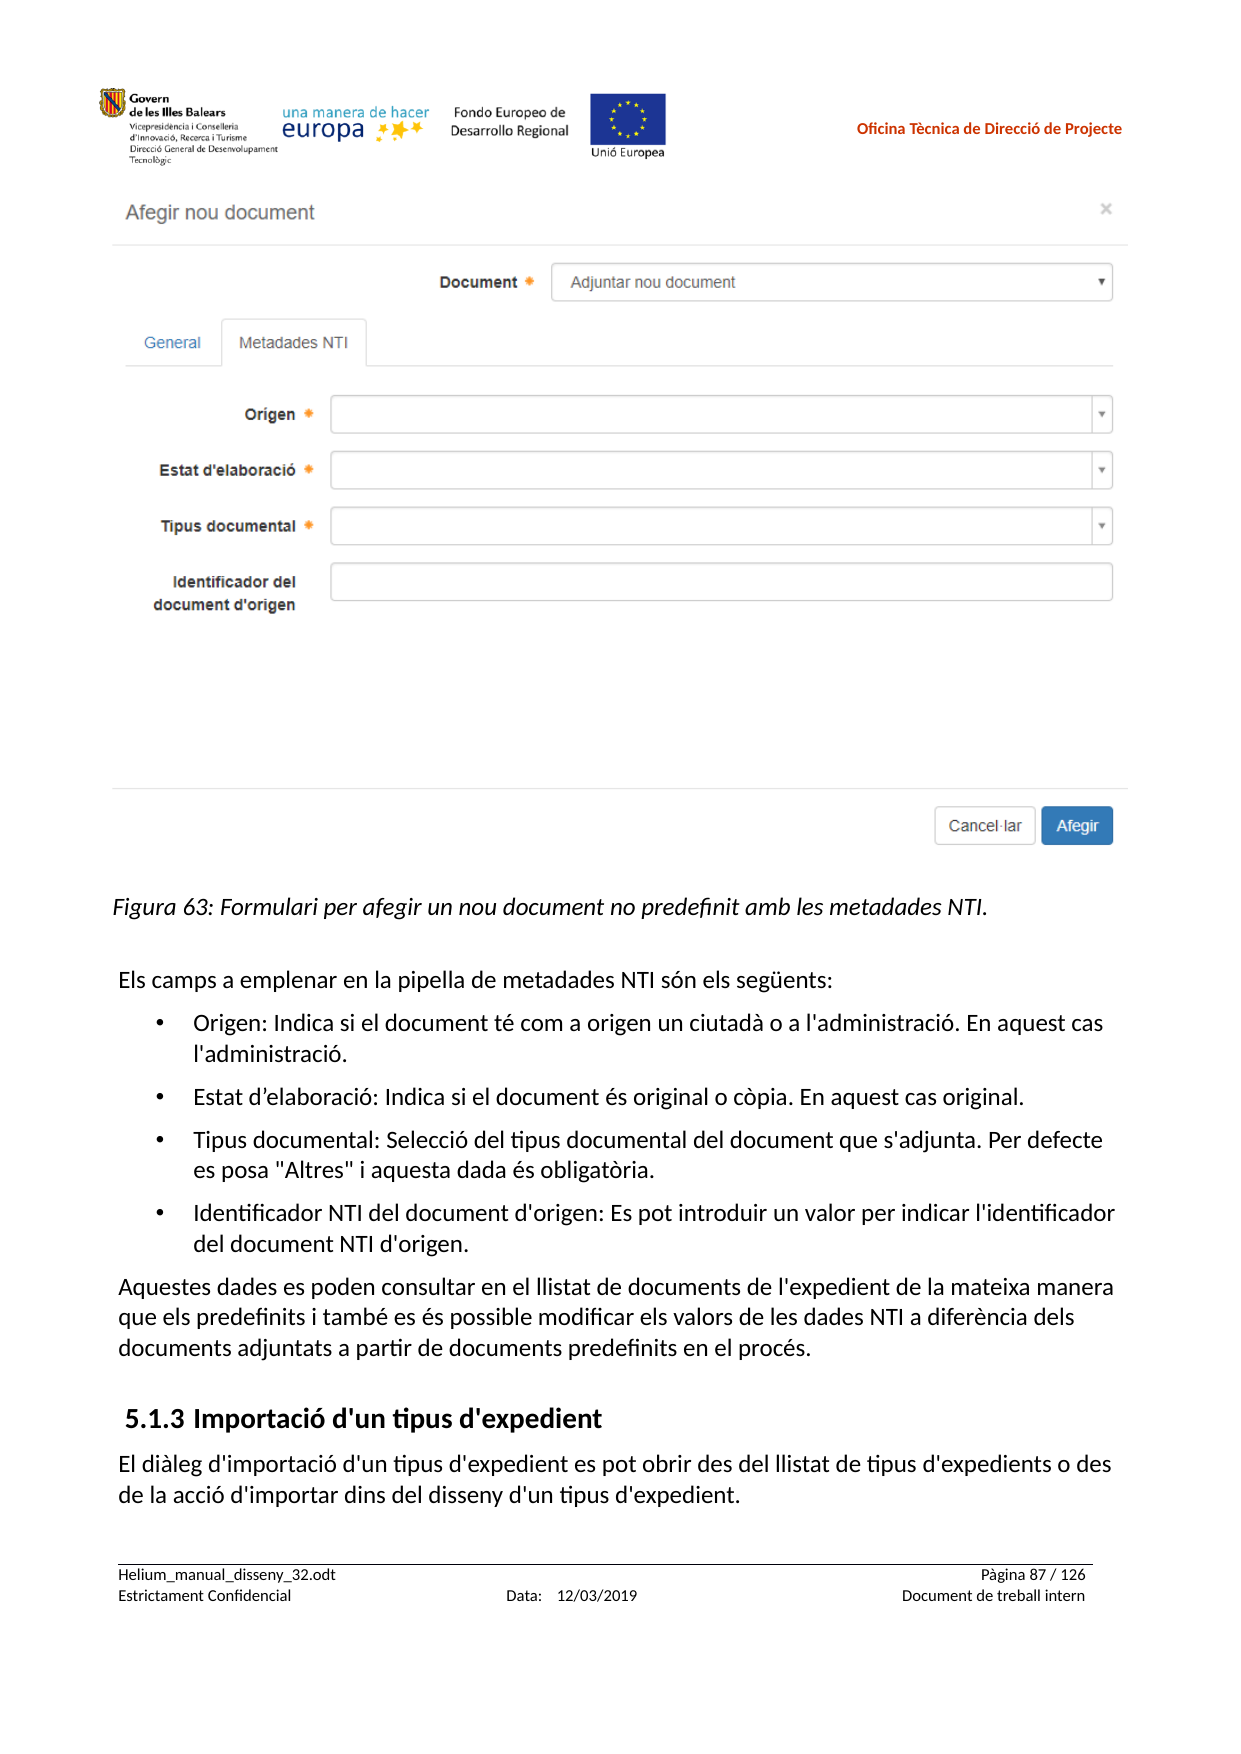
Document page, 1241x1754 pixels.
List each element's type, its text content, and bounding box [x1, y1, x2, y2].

text Els camps a emplenar en la pipella de metadades NTI són els següents: [118, 964, 1122, 995]
list Origen: Indica si el document té com a origen un ciutadà o a l'administració. En aquest cas l'administració. [156, 1007, 1122, 1068]
text Aquestes dades es poden consultar en el llistat de documents de l'expedient de la mateixa manera que els predefinits i també es és possible modificar els valors de les dades NTI a diferència dels documents adjuntats a partir de documents predefinits en el procés. [118, 1271, 1122, 1363]
text El diàleg d'importació d'un tipus d'expedient es pot obrir des del llistat de tipus d'expedients o des de la acció d'importar dins del disseny d'un tipus d'expedient. [118, 1448, 1122, 1509]
list Estat d’elaboració: Indica si el document és original o còpia. En aquest cas original. [156, 1081, 1122, 1111]
picture [112, 191, 1128, 861]
list Identificador NTI del document d'origen: Es pot introduir un valor per indicar l'identificador del document NTI d'origen. [156, 1197, 1122, 1258]
text Figura 63: Formulari per afegir un nou document no predefinit amb les metadades NTI. [112, 861, 1128, 921]
subtitle Importació d'un tipus d'expedient [118, 1400, 1122, 1436]
picture [99, 87, 668, 166]
list Tipus documental: Selecció del tipus documental del document que s'adjunta. Per defecte es posa "Altres" i aquesta dada és obligatòria. [156, 1124, 1122, 1185]
